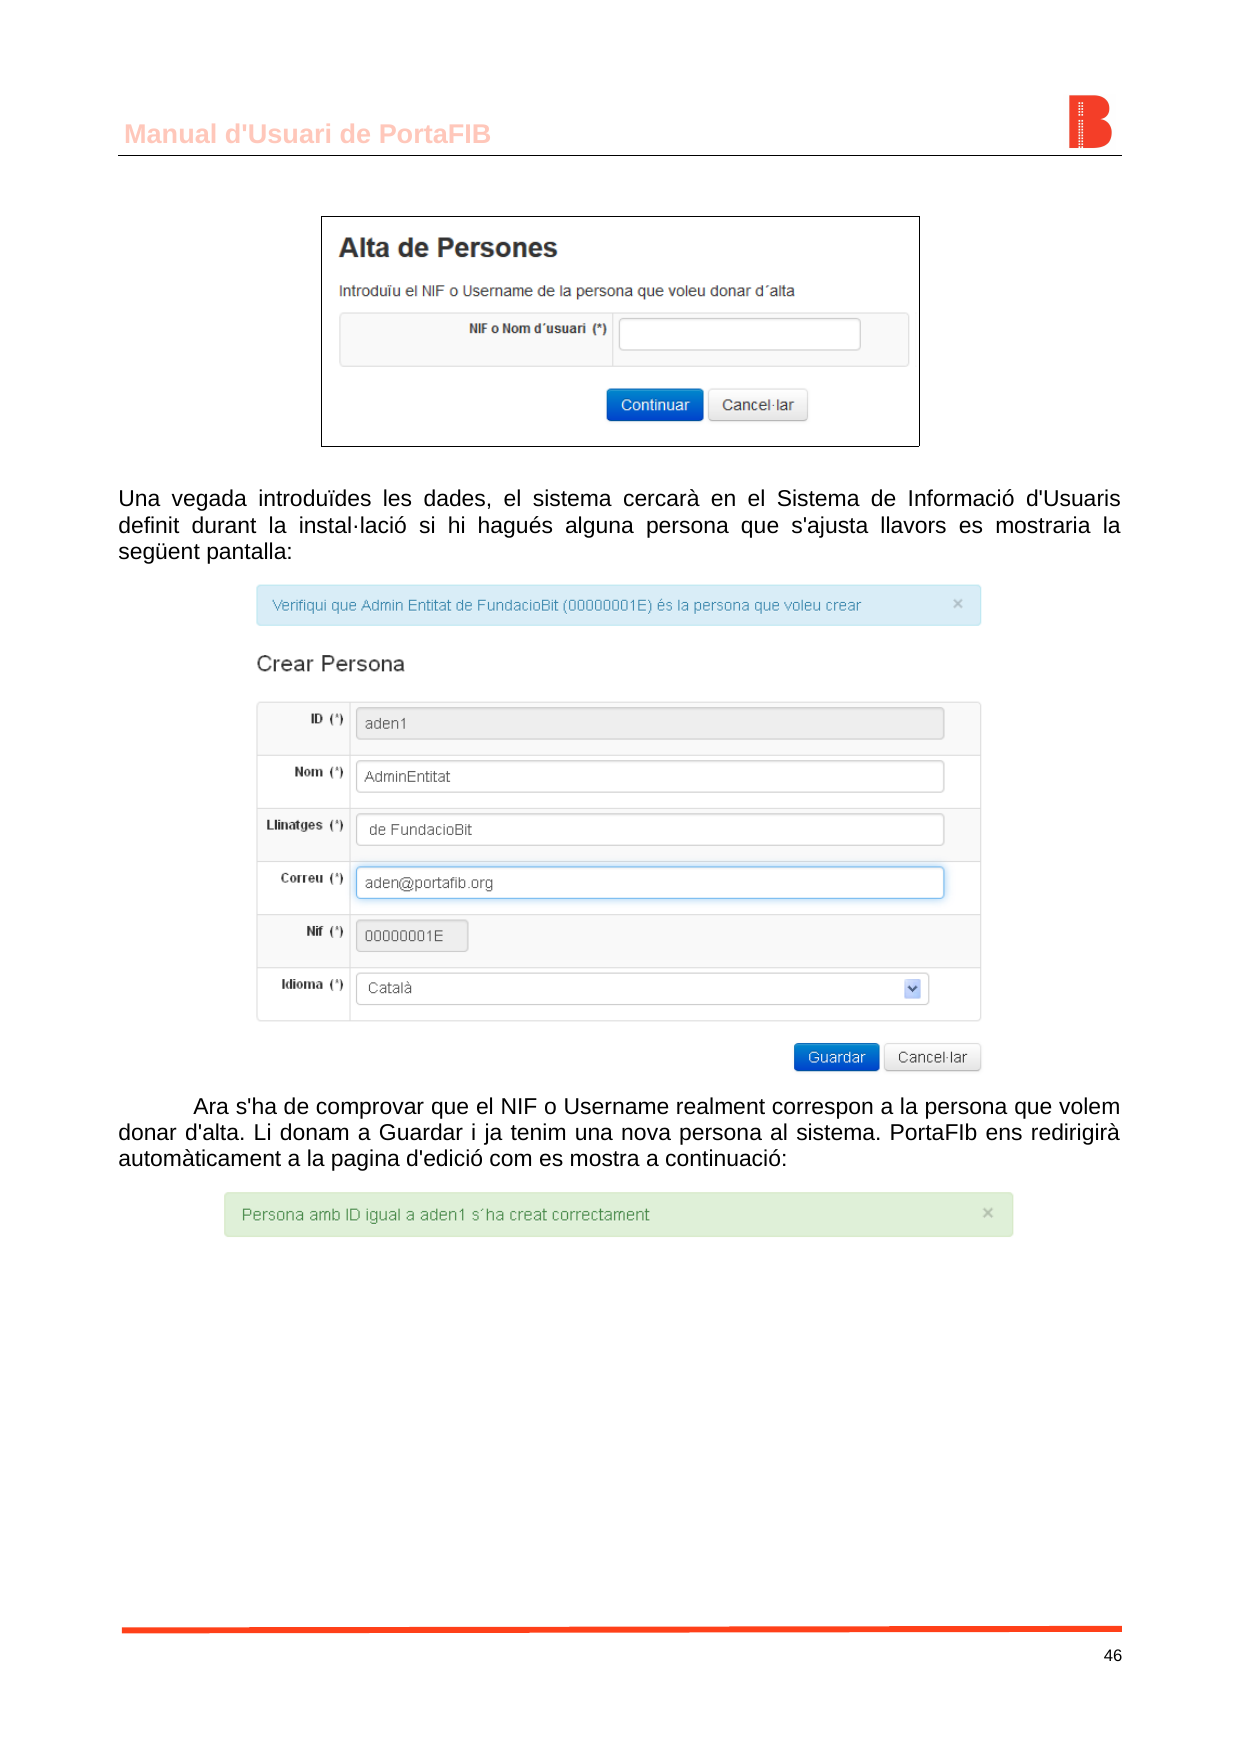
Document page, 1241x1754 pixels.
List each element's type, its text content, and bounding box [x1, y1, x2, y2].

picture [216, 1184, 1024, 1250]
text Una vegada introduïdes les dades, el sistema cercarà en el Sistema de Informació d'Usuaris definit durant la instal·lació si hi hagués alguna persona que s'ajusta llavors es mostraria la següent pantalla: [118, 485, 1122, 564]
picture [324, 218, 917, 444]
text Ara s'ha de comprovar que el NIF o Username realment correspon a la persona que volem donar d'alta. Li donam a Guardar i ja tenim una nova persona al sistema. PortaFIb ens redirigirà automàticament a la pagina d'edició com es mostra a continuació: [118, 1093, 1122, 1172]
picture [250, 576, 990, 1081]
picture [1063, 94, 1117, 150]
